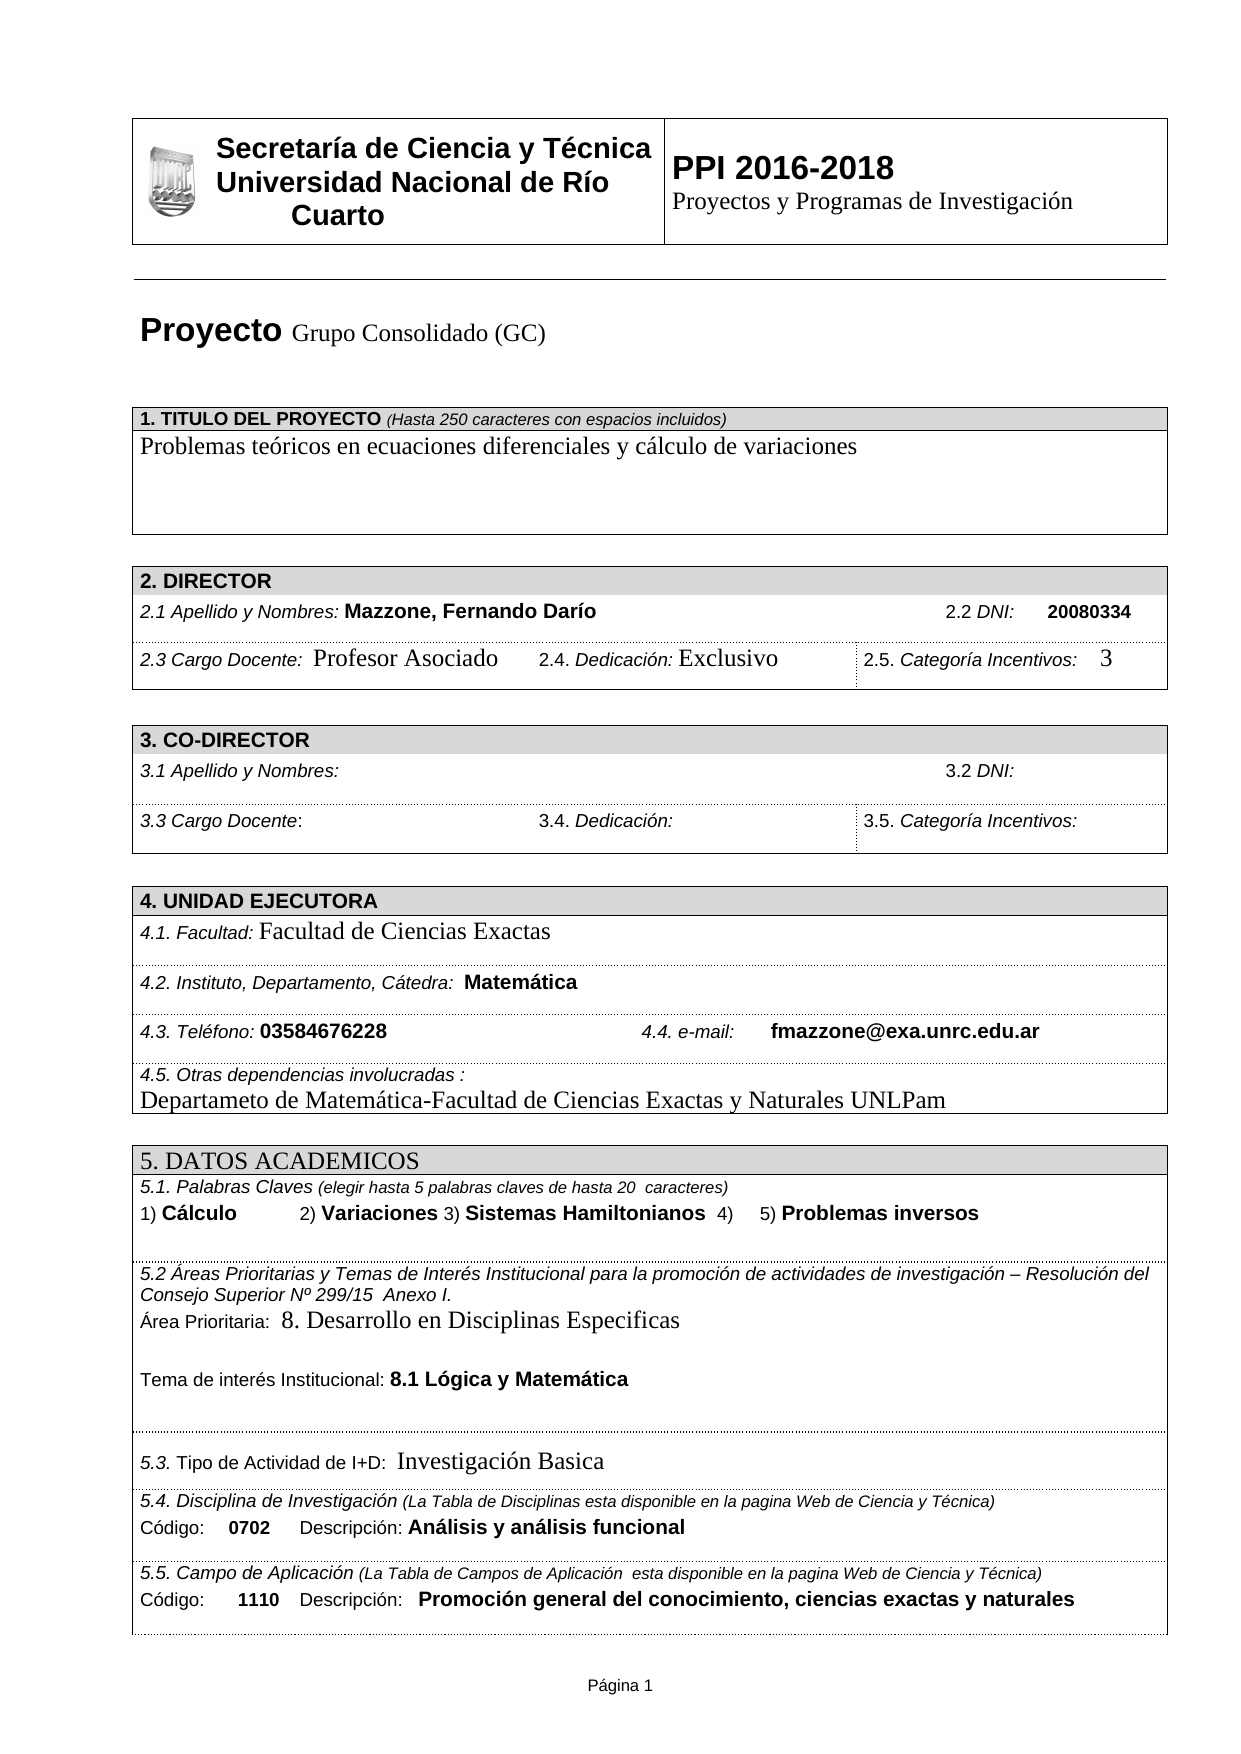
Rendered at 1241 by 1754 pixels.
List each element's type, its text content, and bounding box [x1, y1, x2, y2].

table_cell 5.2 Áreas Prioritarias y Temas de Interés Institucional para la promoción de actividades de investigación – Resolución del Consejo Superior Nº 299/15 Anexo I. Área Prioritaria: Tema de interés Institucional: 8.1 Lógica y Matemática [133, 1261, 1167, 1431]
table_cell 2. DIRECTOR [133, 567, 1167, 595]
table_cell [133, 535, 1167, 566]
table_cell 4.5. Otras dependencias involucradas : Departameto de Matemática-Facultad de Ciencias Exactas y Naturales UNLPam [133, 1063, 1167, 1113]
table_cell 5.5. Campo de Aplicación (La Tabla de Campos de Aplicación esta disponible en la pagina Web de Ciencia y Técnica) Código: 1110 Descripción: Promoción general del conocimiento, ciencias exactas y naturales [133, 1561, 1167, 1634]
table_cell 5. DATOS ACADEMICOS [133, 1146, 1167, 1174]
table_cell Proyecto [133, 279, 1167, 407]
table_cell 3.5. Categoría Incentivos: [856, 804, 1167, 852]
table_cell Problemas teóricos en ecuaciones diferenciales y cálculo de variaciones [133, 431, 1167, 534]
table_header PPI 2016-2018 Proyectos y Programas de Investigación [665, 119, 1167, 244]
table_cell 3.2 DNI: [938, 754, 1167, 803]
table_cell 3.1 Apellido y Nombres: [133, 754, 938, 803]
table_cell 4.4. e-mail: fmazzone@exa.unrc.edu.ar [634, 1014, 1167, 1063]
table_cell 5.1. Palabras Claves (elegir hasta 5 palabras claves de hasta 20 caracteres) 1) Cálculo 2) Variaciones 3) Sistemas Hamiltonianos 4) 5) Problemas inversos [133, 1175, 1167, 1261]
table_cell 4.3. Teléfono: 03584676228 [133, 1014, 634, 1063]
table_cell 3.4. Dedicación: [531, 804, 856, 852]
table_cell [133, 1114, 1167, 1145]
table_cell 4. UNIDAD EJECUTORA [133, 887, 1167, 915]
table_cell 4.1. Facultad: [133, 916, 1167, 965]
table_cell 2.1 Apellido y Nombres: Mazzone, Fernando Darío [133, 595, 938, 642]
table_cell 2.4. Dedicación: [531, 642, 856, 688]
table_cell 4.2. Instituto, Departamento, Cátedra: Matemática [133, 965, 1167, 1014]
table_header [133, 119, 208, 244]
table_cell 1. TITULO DEL PROYECTO (Hasta 250 caracteres con espacios incluidos) [133, 408, 1167, 430]
table_cell 5.4. Disciplina de Investigación (La Tabla de Disciplinas esta disponible en la pagina Web de Ciencia y Técnica) Código: 0702 Descripción: Análisis y análisis funcional [133, 1489, 1167, 1561]
table_cell [133, 854, 1167, 886]
table_cell [133, 245, 1167, 278]
table_cell 3. CO-DIRECTOR [133, 726, 1167, 754]
table_cell 2.5. Categoría Incentivos: [856, 642, 1167, 688]
table_cell 2.3 Cargo Docente: [133, 642, 531, 688]
table_cell 3.3 Cargo Docente: [133, 804, 531, 852]
table_cell 5.3. Tipo de Actividad de I+D: [133, 1431, 1167, 1489]
table_cell [133, 690, 1167, 724]
table_cell 2.2 DNI: 20080334 [938, 595, 1167, 642]
table_header Secretaría de Ciencia y Técnica Universidad Nacional de Río Cuarto [209, 119, 664, 244]
